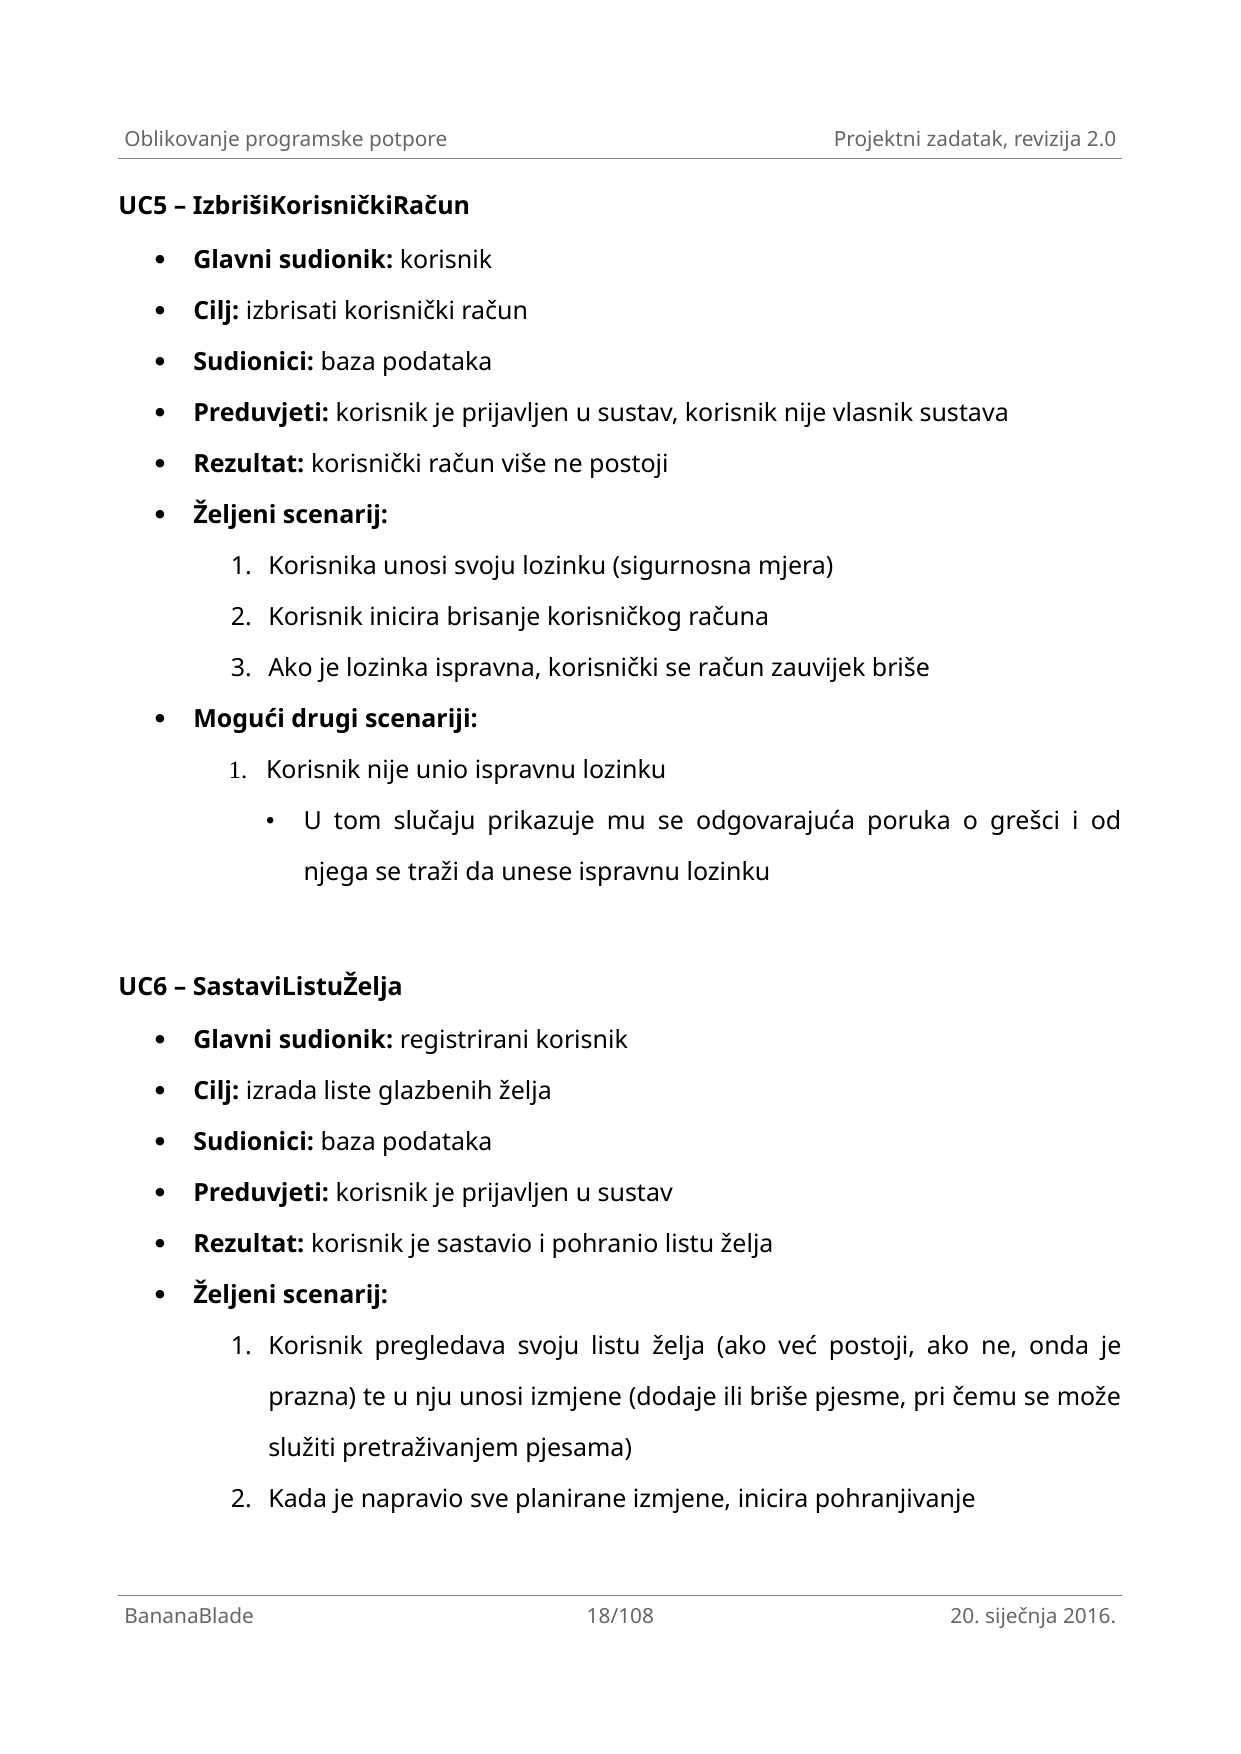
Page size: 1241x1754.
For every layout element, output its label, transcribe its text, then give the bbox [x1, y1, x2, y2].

subtitle UC5 – IzbrišiKorisničkiRačun [118, 188, 1122, 222]
list Mogući drugi scenariji: [156, 701, 1122, 735]
list Korisnik nije unio ispravnu lozinku [228, 752, 1122, 786]
list Sudionici: baza podataka [156, 343, 1122, 377]
list Cilj: izrada liste glazbenih želja [156, 1073, 1122, 1107]
list U tom slučaju prikazuje mu se odgovarajuća poruka o grešci i od njega se traži da unese ispravnu lozinku [266, 803, 1122, 888]
list Preduvjeti: korisnik je prijavljen u sustav, korisnik nije vlasnik sustava [156, 394, 1122, 428]
list Korisnik pregledava svoju listu želja (ako već postoji, ako ne, onda je prazna) te u nju unosi izmjene (dodaje ili briše pjesme, pri čemu se može služiti pretraživanjem pjesama) [231, 1328, 1122, 1464]
list Željeni scenarij: [156, 1277, 1122, 1311]
list Cilj: izbrisati korisnički račun [156, 292, 1122, 326]
list Korisnik inicira brisanje korisničkog računa [231, 599, 1122, 633]
list Sudionici: baza podataka [156, 1124, 1122, 1158]
list Željeni scenarij: [156, 497, 1122, 531]
list Preduvjeti: korisnik je prijavljen u sustav [156, 1175, 1122, 1209]
list Ako je lozinka ispravna, korisnički se račun zauvijek briše [231, 650, 1122, 684]
list Rezultat: korisnički račun više ne postoji [156, 446, 1122, 479]
list Glavni sudionik: registrirani korisnik [156, 1022, 1122, 1056]
subtitle UC6 – SastaviListuŽelja [118, 968, 1122, 1002]
list Glavni sudionik: korisnik [156, 241, 1122, 275]
list Rezultat: korisnik je sastavio i pohranio listu želja [156, 1226, 1122, 1260]
list Korisnika unosi svoju lozinku (sigurnosna mjera) [231, 548, 1122, 582]
list Kada je napravio sve planirane izmjene, inicira pohranjivanje [231, 1481, 1122, 1515]
